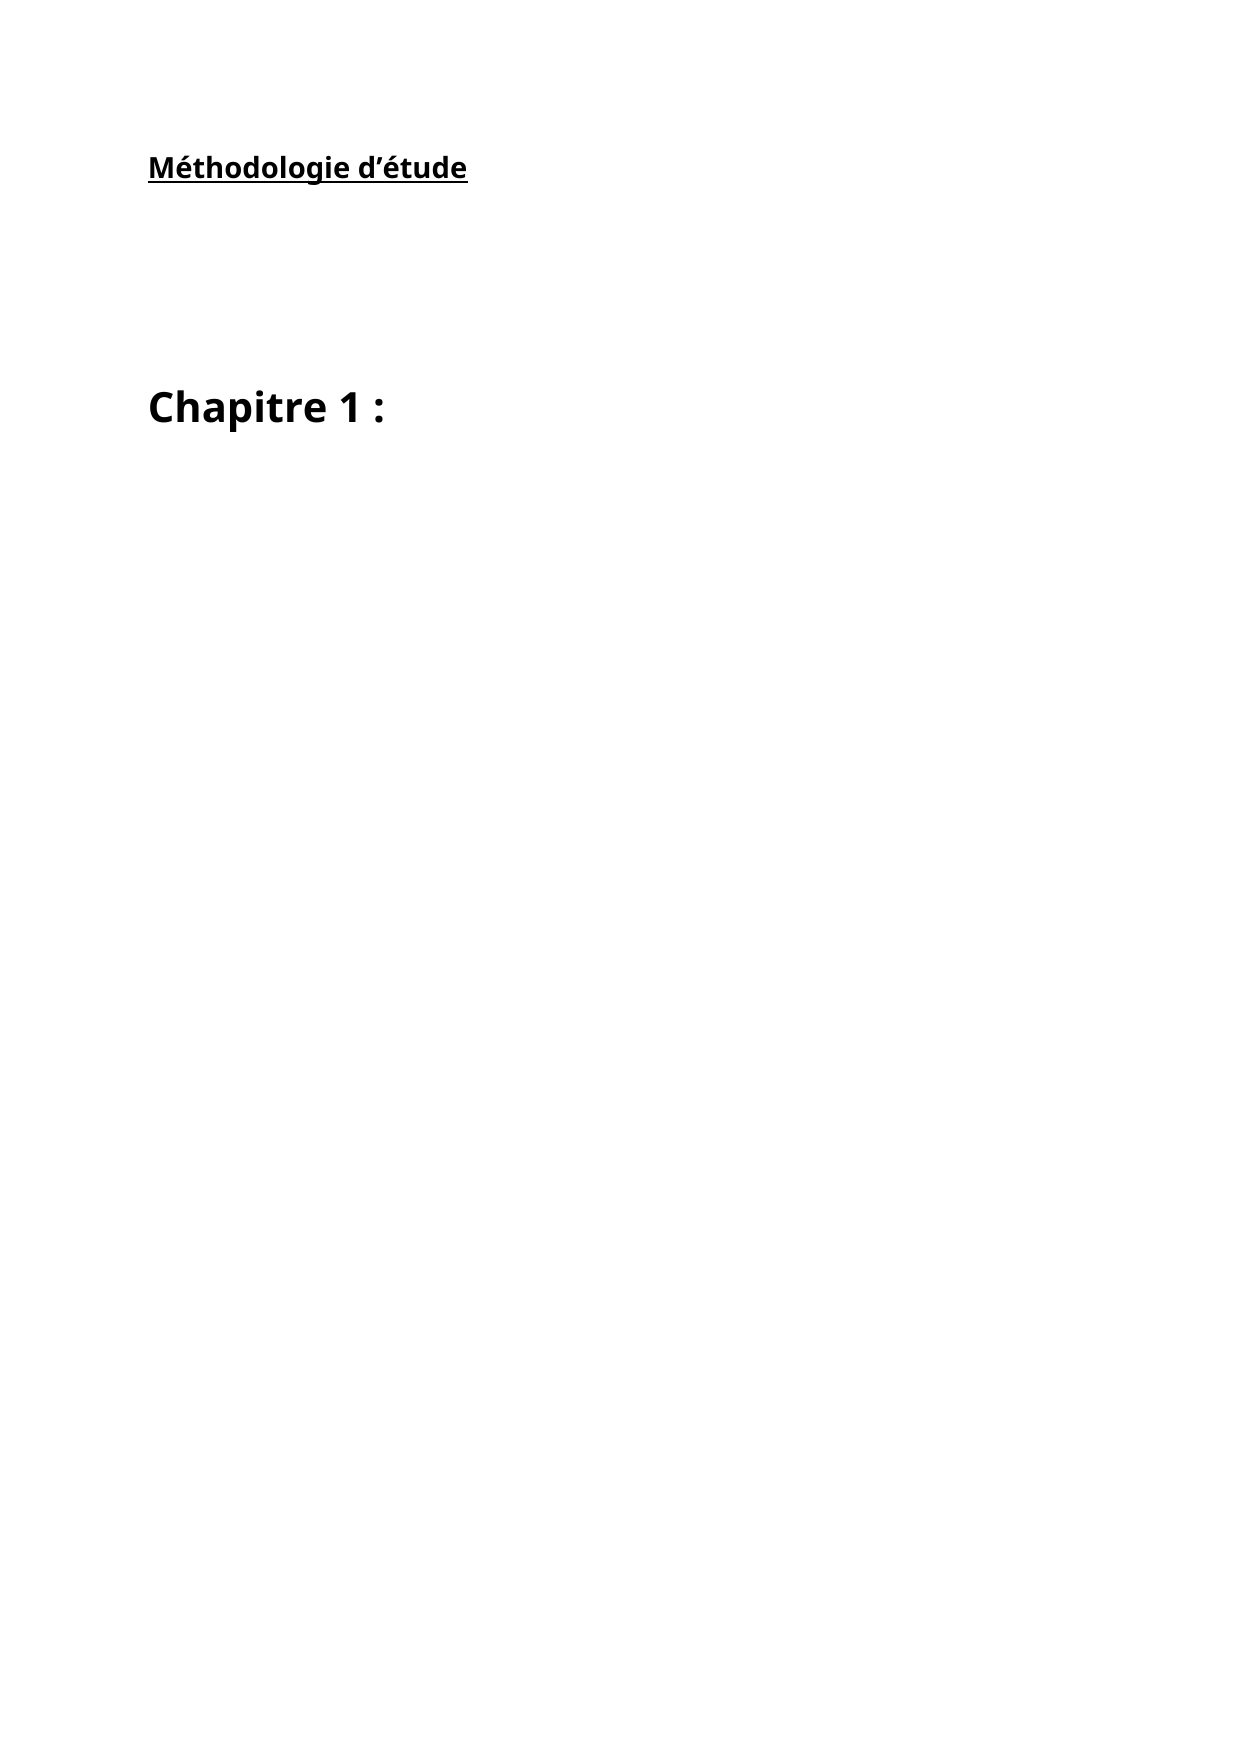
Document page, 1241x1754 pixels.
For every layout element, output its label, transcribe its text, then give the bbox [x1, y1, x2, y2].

subtitle Chapitre 1 : [148, 378, 1093, 434]
subtitle Méthodologie d’étude [148, 148, 1093, 187]
